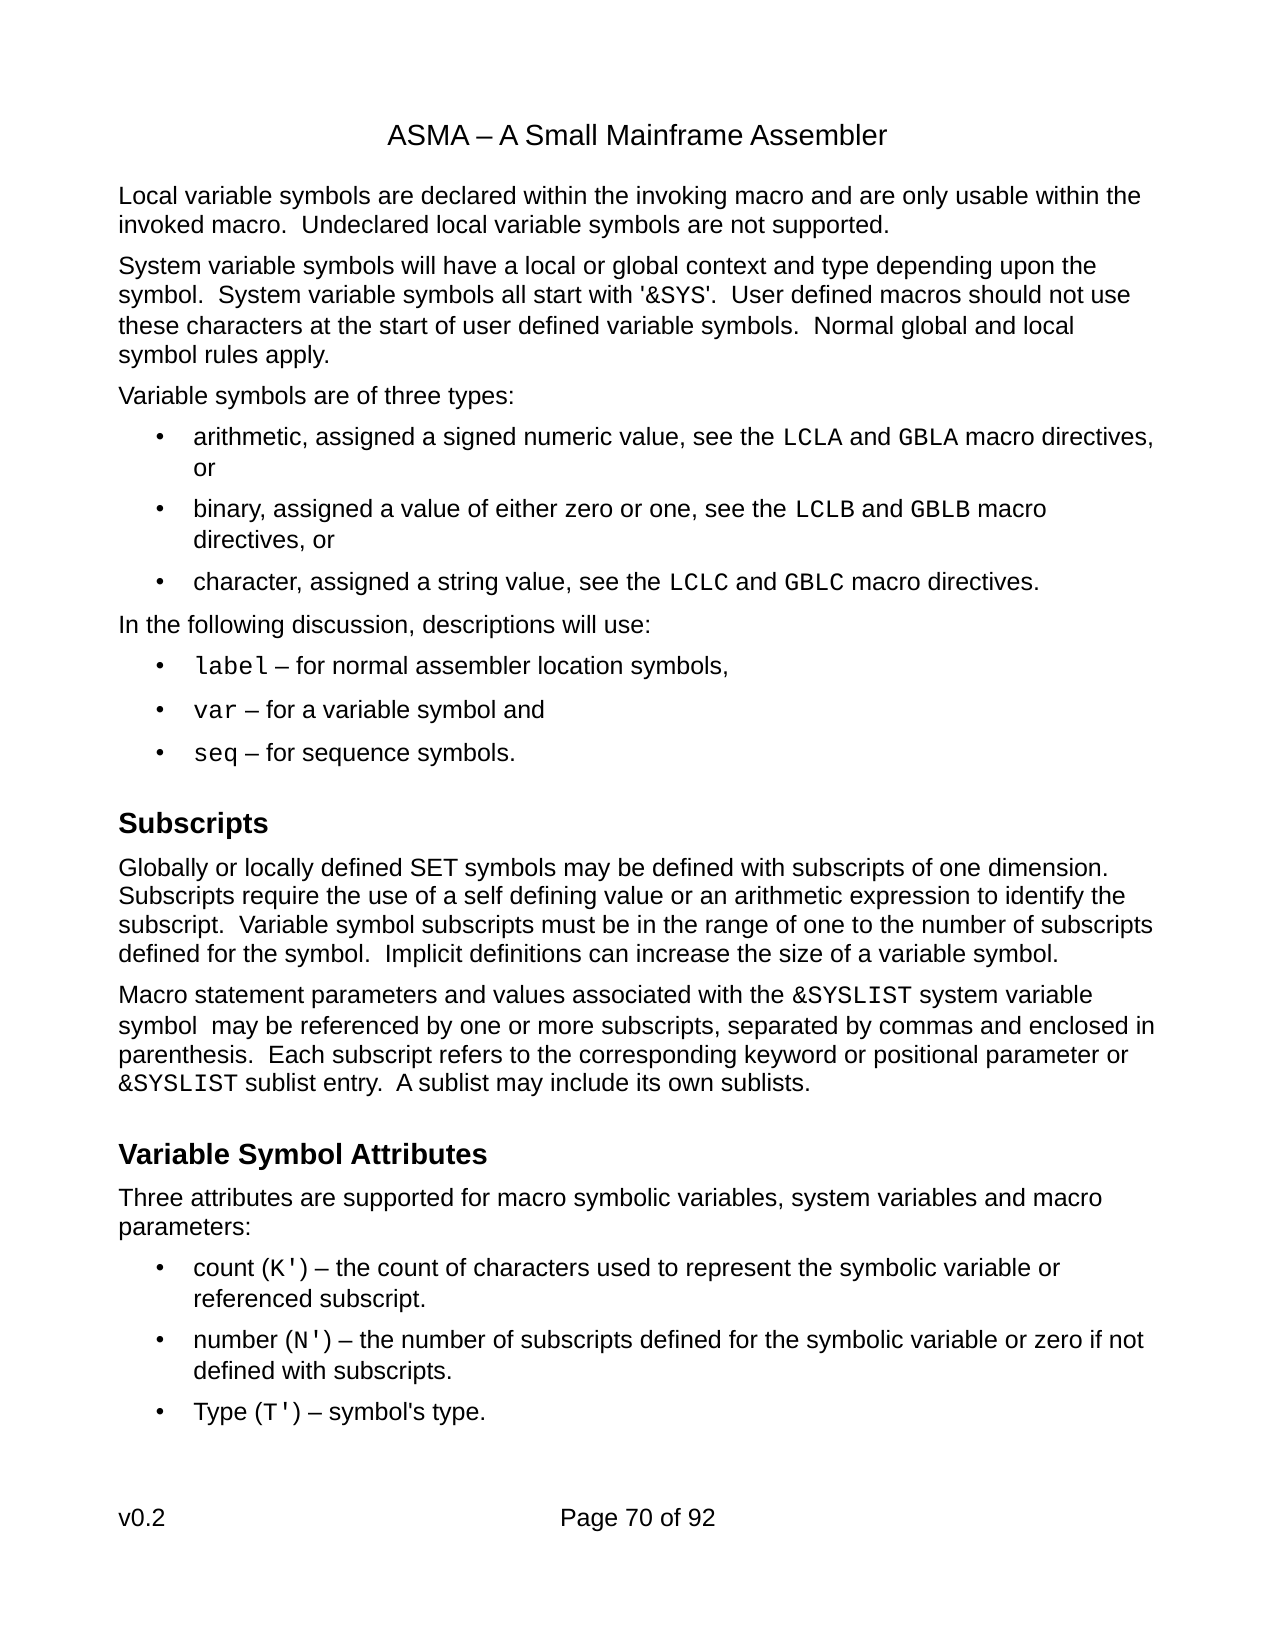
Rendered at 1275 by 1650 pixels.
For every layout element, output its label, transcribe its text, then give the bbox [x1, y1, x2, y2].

list Type (T') – symbol's type. [156, 1397, 1157, 1428]
list number (N') – the number of subscripts defined for the symbolic variable or zero if not defined with subscripts. [156, 1325, 1157, 1385]
text Variable symbols are of three types: [118, 381, 1157, 409]
list seq – for sequence symbols. [156, 738, 1157, 769]
list label – for normal assembler location symbols, [156, 651, 1157, 682]
list arithmetic, assigned a signed numeric value, see the LCLA and GBLA macro directives, or [156, 422, 1157, 482]
subtitle Subscripts [118, 806, 1157, 840]
list count (K') – the count of characters used to represent the symbolic variable or referenced subscript. [156, 1253, 1157, 1313]
text Globally or locally defined SET symbols may be defined with subscripts of one dimension. Subscripts require the use of a self defining value or an arithmetic expression to identify the subscript. Variable symbol subscripts must be in the range of one to the number of subscripts defined for the symbol. Implicit definitions can increase the size of a variable symbol. [118, 852, 1157, 967]
text System variable symbols will have a local or global context and type depending upon the symbol. System variable symbols all start with '&SYS'. User defined macros should not use these characters at the start of user defined variable symbols. Normal global and local symbol rules apply. [118, 251, 1157, 368]
list var – for a variable symbol and [156, 694, 1157, 726]
text Three attributes are supported for macro symbolic variables, system variables and macro parameters: [118, 1183, 1157, 1240]
list binary, assigned a value of either zero or one, see the LCLB and GBLB macro directives, or [156, 494, 1157, 554]
subtitle Variable Symbol Attributes [118, 1137, 1157, 1170]
text Local variable symbols are declared within the invoking macro and are only usable within the invoked macro. Undeclared local variable symbols are not supported. [118, 181, 1157, 239]
text Macro statement parameters and values associated with the &SYSLIST system variable symbol may be referenced by one or more subscripts, separated by commas and enclosed in parenthesis. Each subscript refers to the corresponding keyword or positional parameter or &SYSLIST sublist entry. A sublist may include its own sublists. [118, 980, 1157, 1099]
list character, assigned a string value, see the LCLC and GBLC macro directives. [156, 566, 1157, 597]
text In the following discussion, descriptions will use: [118, 610, 1157, 639]
